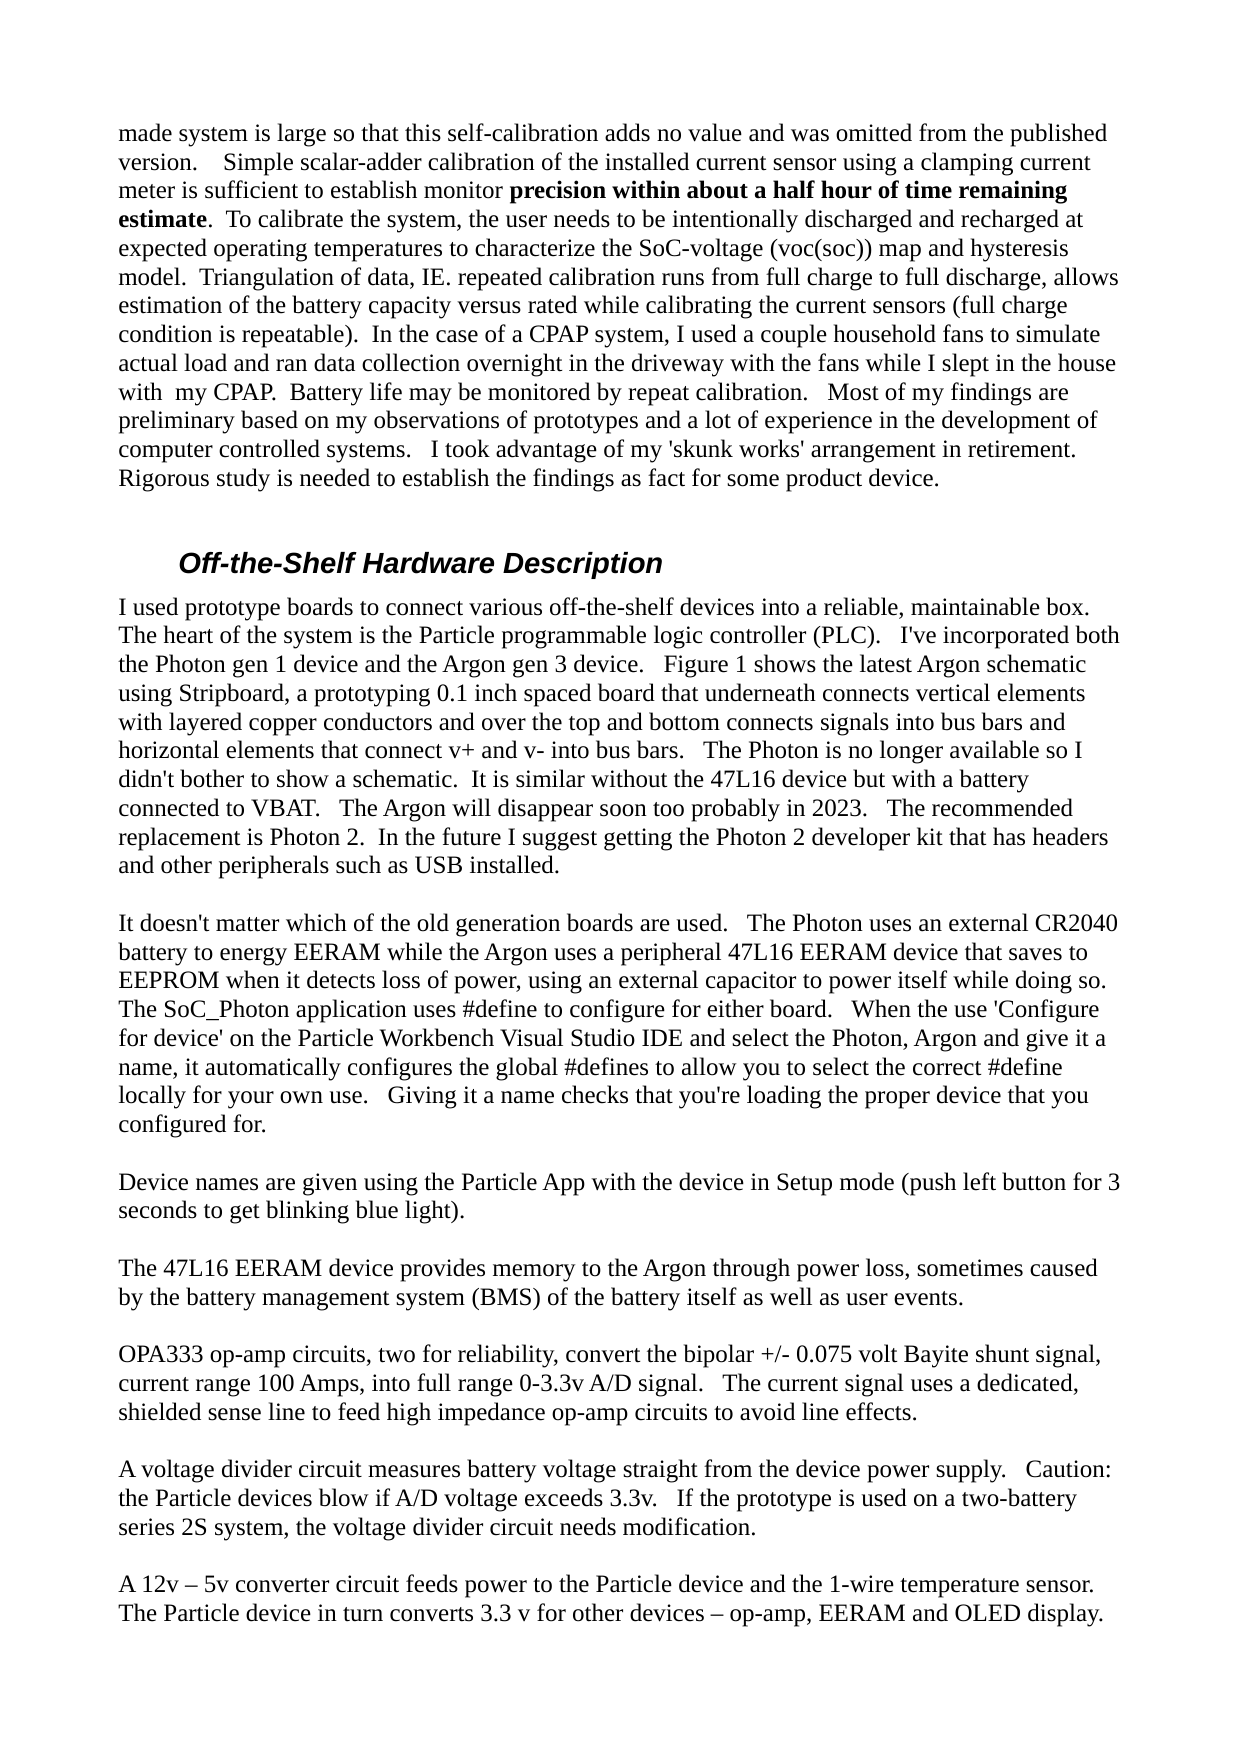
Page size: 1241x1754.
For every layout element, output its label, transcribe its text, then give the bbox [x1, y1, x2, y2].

text The 47L16 EERAM device provides memory to the Argon through power loss, sometimes caused by the battery management system (BMS) of the battery itself as well as user events. [118, 1253, 1122, 1310]
text It doesn't matter which of the old generation boards are used. The Photon uses an external CR2040 battery to energy EERAM while the Argon uses a peripheral 47L16 EERAM device that saves to EEPROM when it detects loss of power, using an external capacitor to power itself while doing so. The SoC_Photon application uses #define to configure for either board. When the use 'Configure for device' on the Particle Workbench Visual Studio IDE and select the Photon, Argon and give it a name, it automatically configures the global #defines to allow you to select the correct #define locally for your own use. Giving it a name checks that you're loading the proper device that you configured for. [118, 908, 1122, 1138]
subtitle Off-the-Shelf Hardware Description [118, 546, 1122, 579]
text Device names are given using the Particle App with the device in Setup mode (push left button for 3 seconds to get blinking blue light). [118, 1167, 1122, 1224]
text I used prototype boards to connect various off-the-shelf devices into a reliable, maintainable box. The heart of the system is the Particle programmable logic controller (PLC). I've incorporated both the Photon gen 1 device and the Argon gen 3 device. Figure 1 shows the latest Argon schematic using Stripboard, a prototyping 0.1 inch spaced board that underneath connects vertical elements with layered copper conductors and over the top and bottom connects signals into bus bars and horizontal elements that connect v+ and v- into bus bars. The Photon is no longer available so I didn't bother to show a schematic. It is similar without the 47L16 device but with a battery connected to VBAT. The Argon will disappear soon too probably in 2023. The recommended replacement is Photon 2. In the future I suggest getting the Photon 2 developer kit that has headers and other peripherals such as USB installed. [118, 592, 1122, 879]
text OPA333 op-amp circuits, two for reliability, convert the bipolar +/- 0.075 volt Bayite shunt signal, current range 100 Amps, into full range 0-3.3v A/D signal. The current signal uses a dedicated, shielded sense line to feed high impedance op-amp circuits to avoid line effects. [118, 1339, 1122, 1425]
text A voltage divider circuit measures battery voltage straight from the device power supply. Caution: the Particle devices blow if A/D voltage exceeds 3.3v. If the prototype is used on a two-battery series 2S system, the voltage divider circuit needs modification. [118, 1454, 1122, 1540]
text made system is large so that this self-calibration adds no value and was omitted from the published version. Simple scalar-adder calibration of the installed current sensor using a clamping current meter is sufficient to establish monitor precision within about a half hour of time remaining estimate. To calibrate the system, the user needs to be intentionally discharged and recharged at expected operating temperatures to characterize the SoC-voltage (voc(soc)) map and hysteresis model. Triangulation of data, IE. repeated calibration runs from full charge to full discharge, allows estimation of the battery capacity versus rated while calibrating the current sensors (full charge condition is repeatable). In the case of a CPAP system, I used a couple household fans to simulate actual load and ran data collection overnight in the driveway with the fans while I slept in the house with my CPAP. Battery life may be monitored by repeat calibration. Most of my findings are preliminary based on my observations of prototypes and a lot of experience in the development of computer controlled systems. I took advantage of my 'skunk works' arrangement in retirement. Rigorous study is needed to establish the findings as fact for some product device. [118, 118, 1122, 492]
text A 12v – 5v converter circuit feeds power to the Particle device and the 1-wire temperature sensor. The Particle device in turn converts 3.3 v for other devices – op-amp, EERAM and OLED display. [118, 1569, 1122, 1627]
